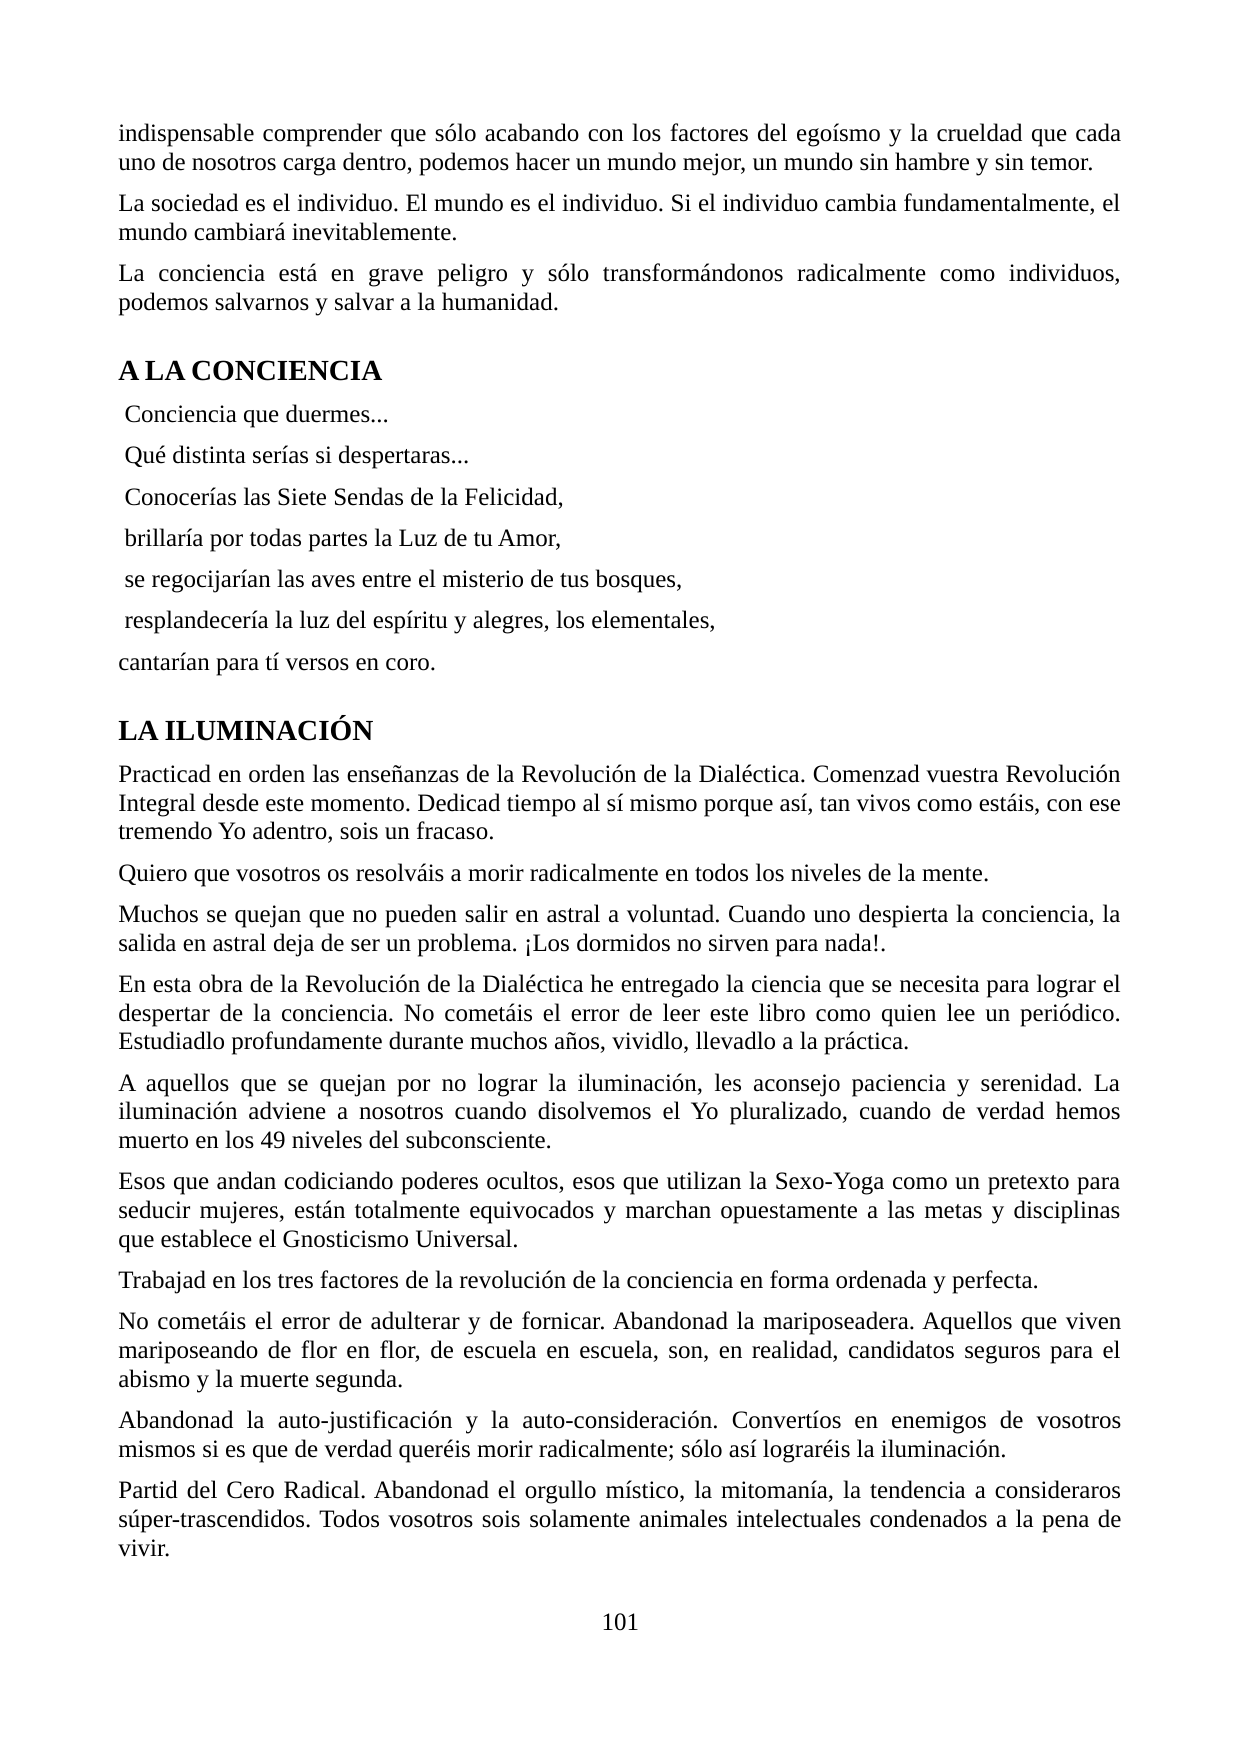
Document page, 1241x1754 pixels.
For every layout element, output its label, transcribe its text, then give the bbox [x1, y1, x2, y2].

text Quiero que vosotros os resolváis a morir radicalmente en todos los niveles de la mente. [118, 858, 1122, 886]
text La conciencia está en grave peligro y sólo transformándonos radicalmente como individuos, podemos salvarnos y salvar a la humanidad. [118, 258, 1122, 316]
text A aquellos que se quejan por no lograr la iluminación, les aconsejo paciencia y serenidad. La iluminación adviene a nosotros cuando disolvemos el Yo pluralizado, cuando de verdad hemos muerto en los 49 niveles del subconsciente. [118, 1068, 1122, 1154]
text se regocijarían las aves entre el misterio de tus bosques, [118, 564, 1122, 593]
text Conciencia que duermes... [118, 399, 1122, 428]
subtitle LA ILUMINACIÓN [118, 713, 1122, 746]
subtitle A LA CONCIENCIA [118, 353, 1122, 387]
text No cometáis el error de adulterar y de fornicar. Abandonad la mariposeadera. Aquellos que viven mariposeando de flor en flor, de escuela en escuela, son, en realidad, candidatos seguros para el abismo y la muerte segunda. [118, 1306, 1122, 1393]
text Qué distinta serías si despertaras... [118, 440, 1122, 469]
text Muchos se quejan que no pueden salir en astral a voluntad. Cuando uno despierta la conciencia, la salida en astral deja de ser un problema. ¡Los dormidos no sirven para nada!. [118, 899, 1122, 956]
text Conocerías las Siete Sendas de la Felicidad, [118, 482, 1122, 510]
text Abandonad la auto-justificación y la auto-consideración. Convertíos en enemigos de vosotros mismos si es que de verdad queréis morir radicalmente; sólo así lograréis la iluminación. [118, 1405, 1122, 1463]
text En esta obra de la Revolución de la Dialéctica he entregado la ciencia que se necesita para lograr el despertar de la conciencia. No cometáis el error de leer este libro como quien lee un periódico. Estudiadlo profundamente durante muchos años, vividlo, llevadlo a la práctica. [118, 969, 1122, 1055]
text Practicad en orden las enseñanzas de la Revolución de la Dialéctica. Comenzad vuestra Revolución Integral desde este momento. Dedicad tiempo al sí mismo porque así, tan vivos como estáis, con ese tremendo Yo adentro, sois un fracaso. [118, 759, 1122, 845]
text brillaría por todas partes la Luz de tu Amor, [118, 523, 1122, 552]
text Esos que andan codiciando poderes ocultos, esos que utilizan la Sexo-Yoga como un pretexto para seducir mujeres, están totalmente equivocados y marchan opuestamente a las metas y disciplinas que establece el Gnosticismo Universal. [118, 1166, 1122, 1253]
text Partid del Cero Radical. Abandonad el orgullo místico, la mitomanía, la tendencia a consideraros súper-trascendidos. Todos vosotros sois solamente animales intelectuales condenados a la pena de vivir. [118, 1475, 1122, 1561]
text resplandecería la luz del espíritu y alegres, los elementales, [118, 605, 1122, 634]
text cantarían para tí versos en coro. [118, 647, 1122, 675]
text indispensable comprender que sólo acabando con los factores del egoísmo y la crueldad que cada uno de nosotros carga dentro, podemos hacer un mundo mejor, un mundo sin hambre y sin temor. [118, 118, 1122, 176]
text La sociedad es el individuo. El mundo es el individuo. Si el individuo cambia fundamentalmente, el mundo cambiará inevitablemente. [118, 188, 1122, 246]
text Trabajad en los tres factores de la revolución de la conciencia en forma ordenada y perfecta. [118, 1265, 1122, 1294]
